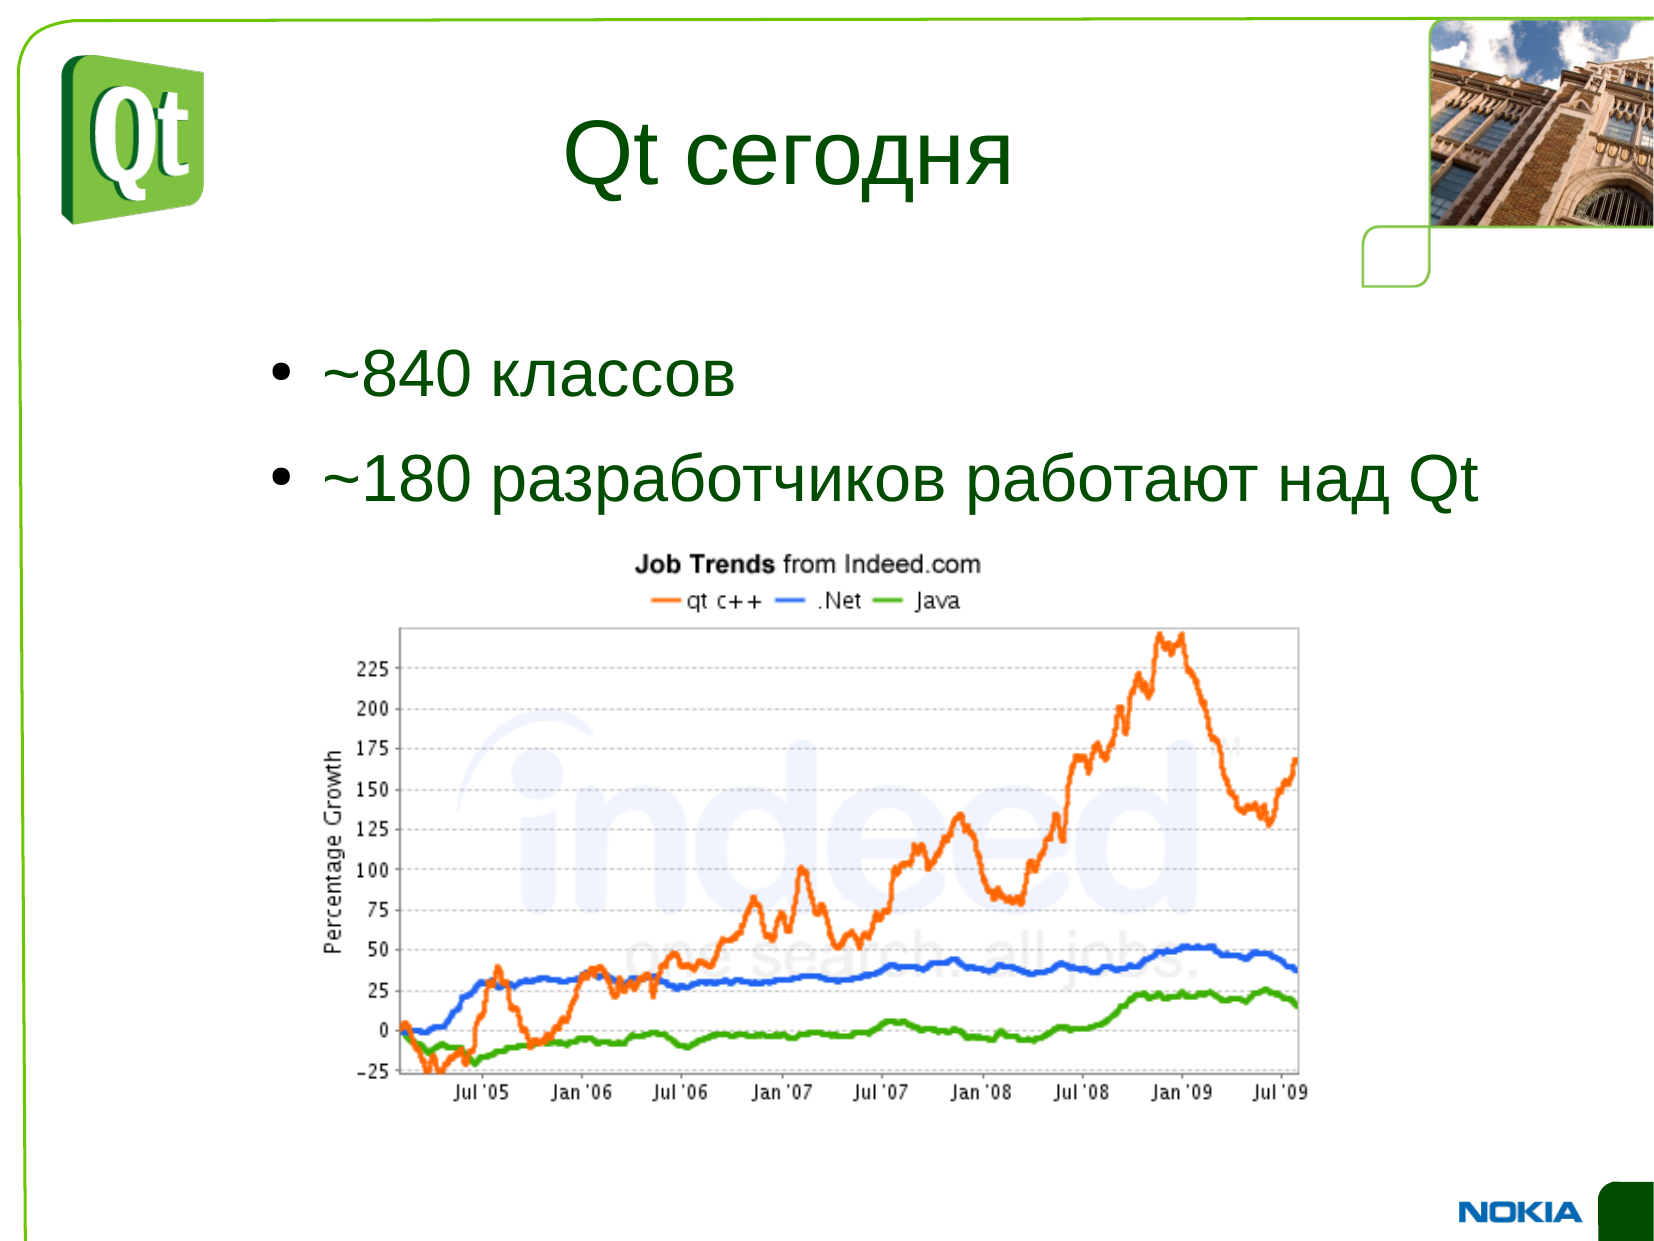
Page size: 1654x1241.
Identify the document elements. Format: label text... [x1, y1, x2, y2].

picture [1459, 1201, 1583, 1223]
picture [61, 55, 204, 225]
picture [300, 547, 1313, 1111]
picture [1338, 7, 1654, 308]
list ~840 классов ~180 разработчиков работают над Qt [251, 336, 1571, 1085]
title Qt сегодня [251, 49, 1327, 257]
